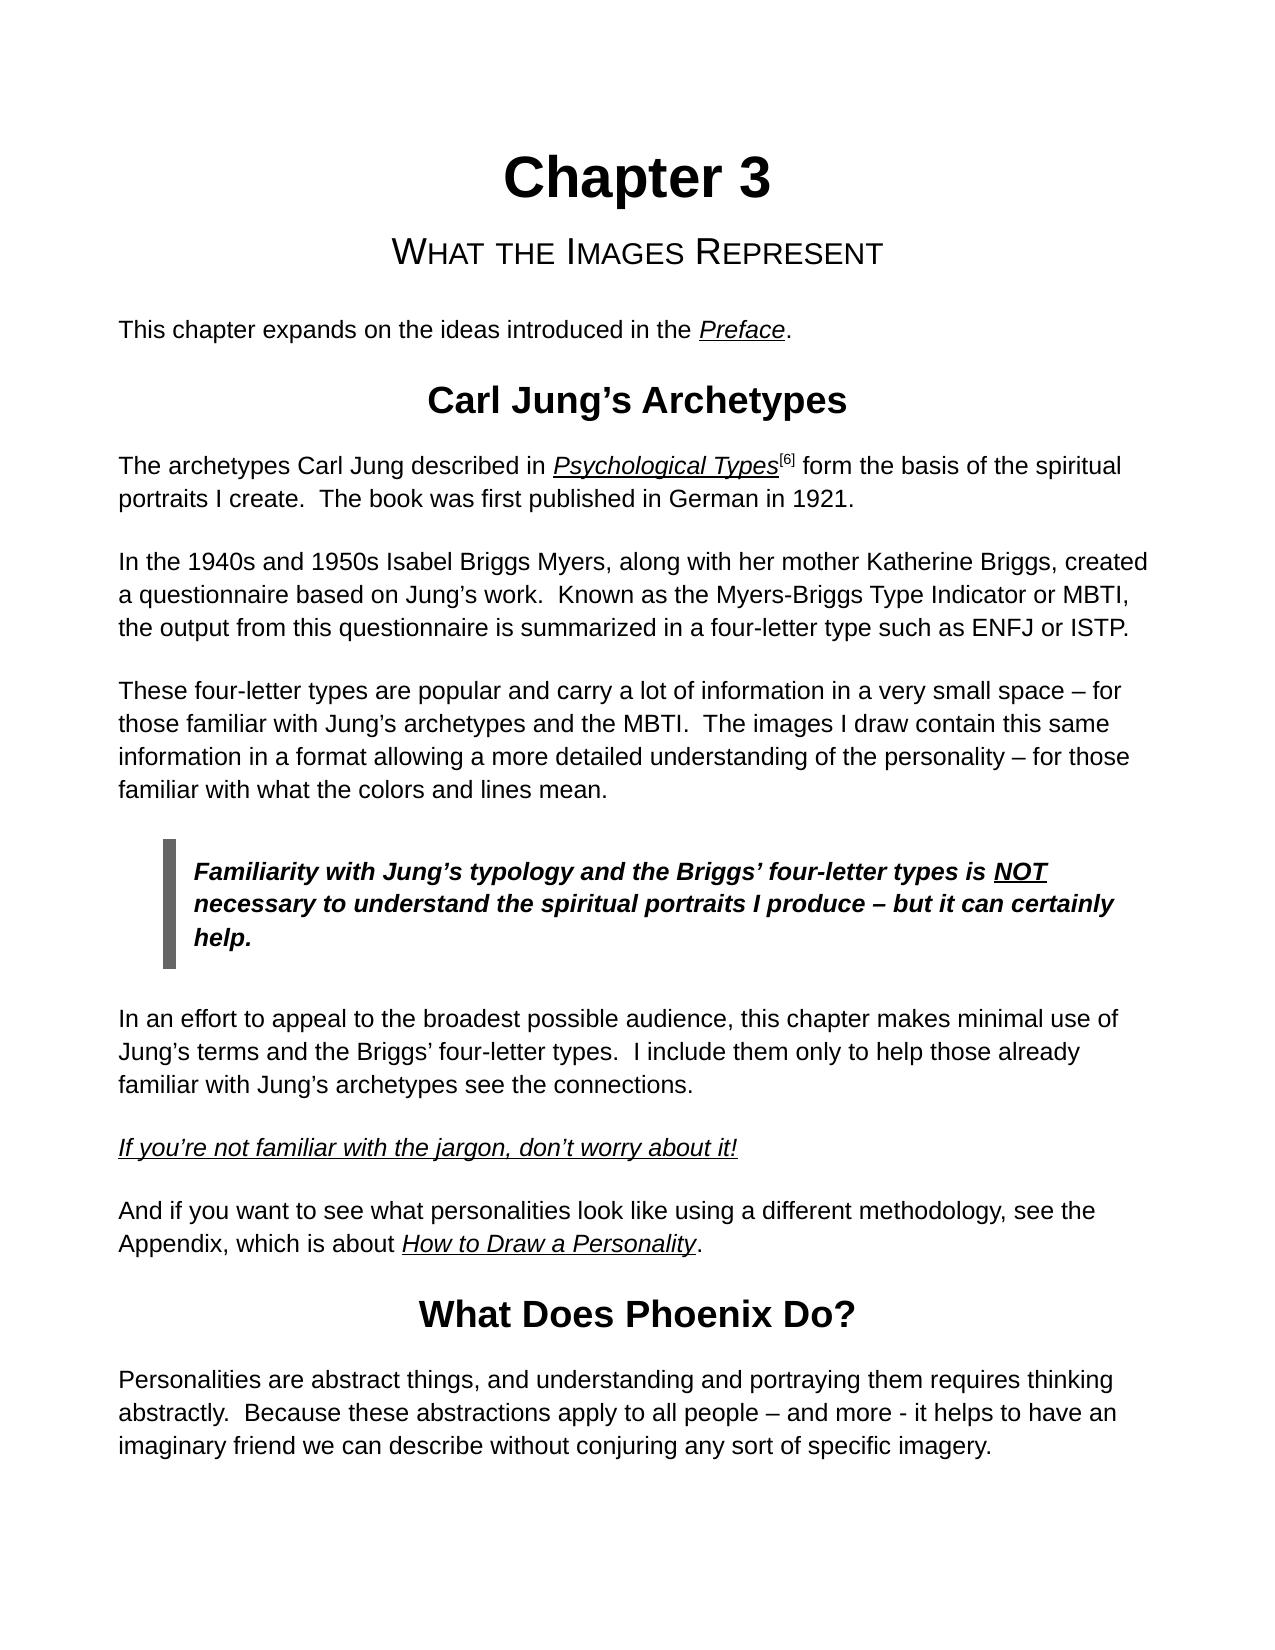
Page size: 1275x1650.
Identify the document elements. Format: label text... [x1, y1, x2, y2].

title Chapter 3 [118, 143, 1157, 210]
text If you’re not familiar with the jargon, don’t worry about it! [118, 1133, 1157, 1161]
subtitle What the Images Represent [118, 229, 1157, 272]
text In an effort to appeal to the broadest possible audience, this chapter makes minimal use of Jung’s terms and the Briggs’ four-letter types. I include them only to help those already familiar with Jung’s archetypes see the connections. [118, 1003, 1157, 1098]
text And if you want to see what personalities look like using a different methodology, see the Appendix, which is about How to Draw a Personality. [118, 1196, 1157, 1257]
text In the 1940s and 1950s Isabel Briggs Myers, along with her mother Katherine Briggs, created a questionnaire based on Jung’s work. Known as the Myers-Briggs Type Indicator or MBTI, the output from this questionnaire is summarized in a four-letter type such as ENFJ or ISTP. [118, 547, 1157, 642]
text Personalities are abstract things, and understanding and portraying them requires thinking abstractly. Because these abstractions apply to all people – and more - it helps to have an imaginary friend we can describe without conjuring any sort of specific imagery. [118, 1365, 1157, 1460]
text These four-letter types are popular and carry a lot of information in a very small space – for those familiar with Jung’s archetypes and the MBTI. The images I draw contain this same information in a format allowing a more detailed understanding of the personality – for those familiar with what the colors and lines mean. [118, 676, 1157, 804]
text Familiarity with Jung’s typology and the Briggs’ four-letter types is NOT necessary to understand the spiritual portraits I produce – but it can certainly help. [163, 838, 1157, 969]
subtitle Carl Jung’s Archetypes [118, 378, 1157, 421]
subtitle What Does Phoenix Do? [118, 1292, 1157, 1335]
text The archetypes Carl Jung described in Psychological Types[6] form the basis of the spiritual portraits I create. The book was first published in German in 1921. [118, 451, 1157, 513]
text This chapter expands on the ideas introduced in the Preface. [118, 314, 1157, 343]
